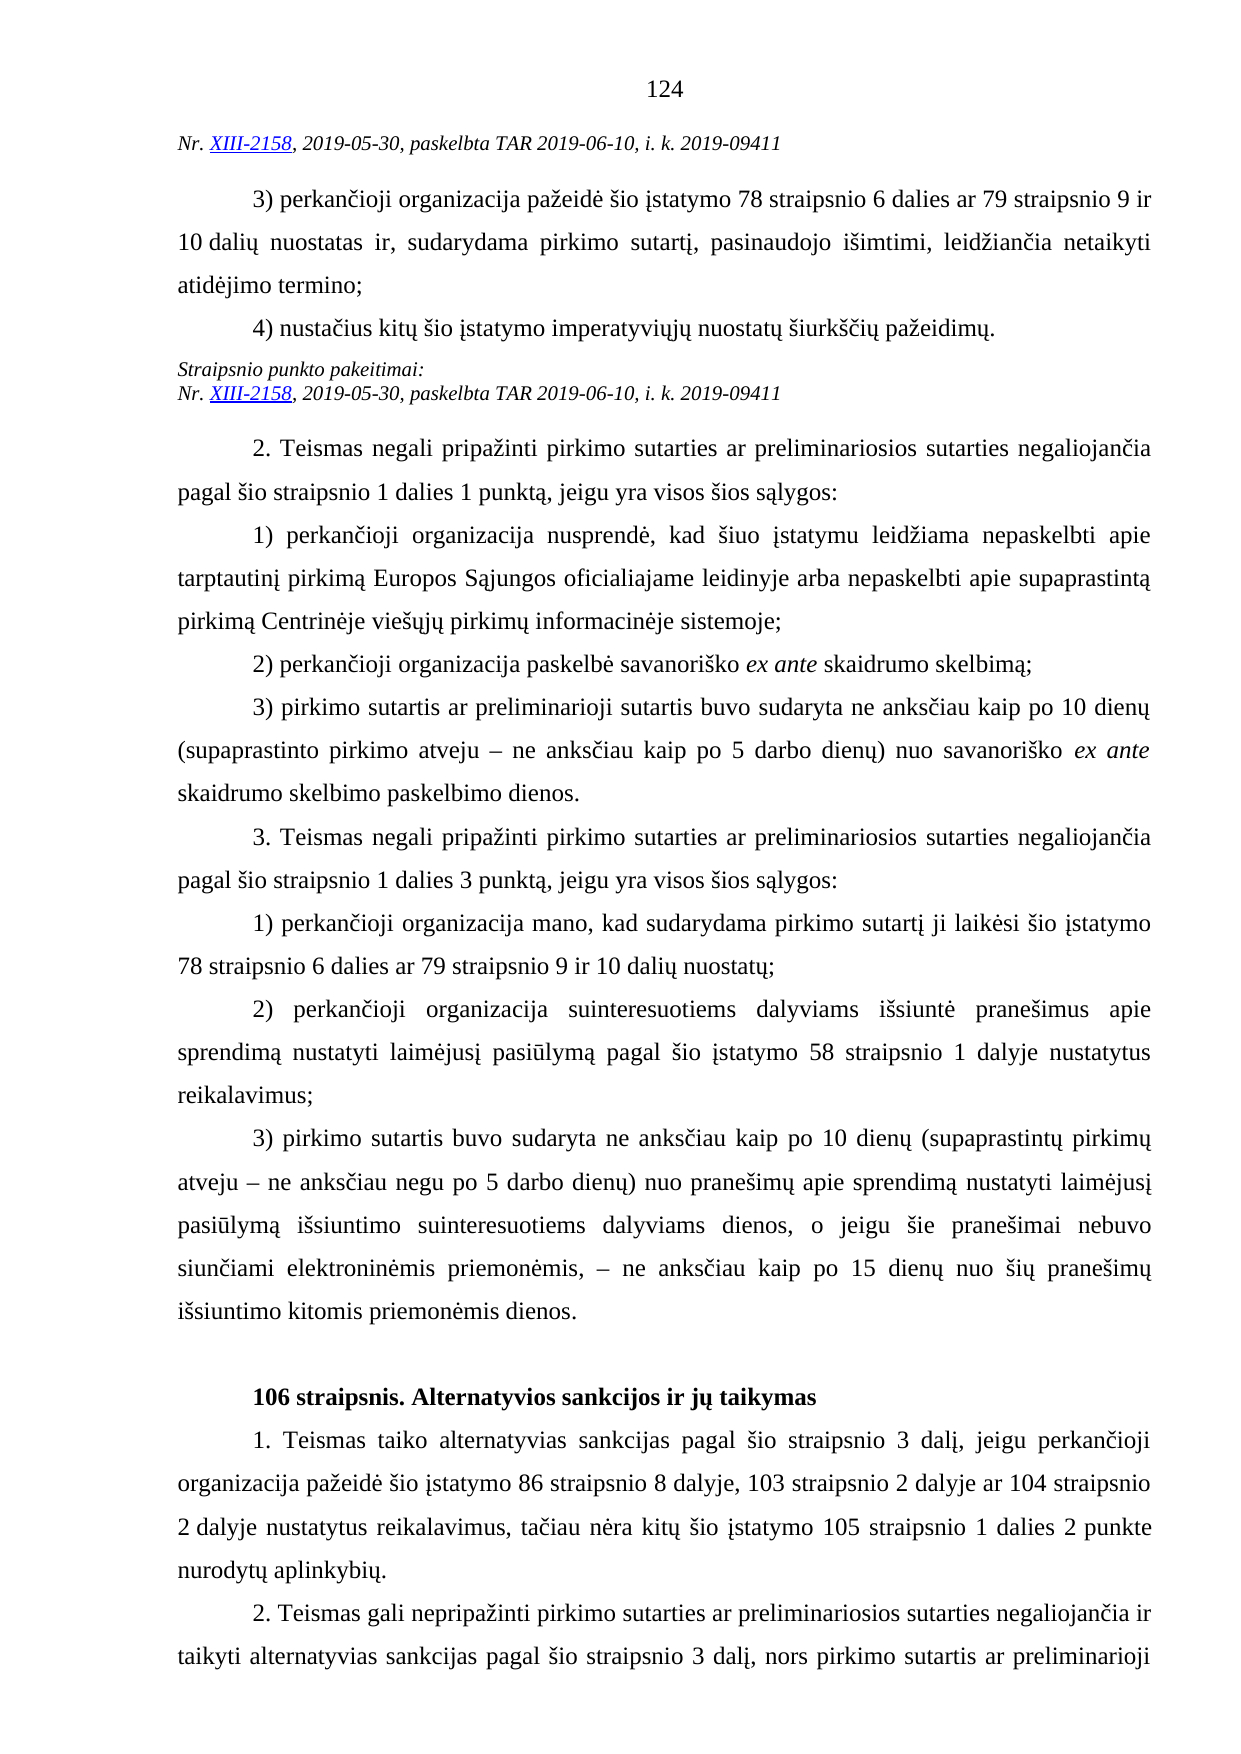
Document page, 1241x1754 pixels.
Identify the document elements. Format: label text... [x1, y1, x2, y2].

text 1. Teismas taiko alternatyvias sankcijas pagal šio straipsnio 3 dalį, jeigu perkančioji organizacija pažeidė šio įstatymo 86 straipsnio 8 dalyje, 103 straipsnio 2 dalyje ar 104 straipsnio 2 dalyje nustatytus reikalavimus, tačiau nėra kitų šio įstatymo 105 straipsnio 1 dalies 2 punkte nurodytų aplinkybių. [177, 1425, 1152, 1583]
text 1) perkančioji organizacija mano, kad sudarydama pirkimo sutartį ji laikėsi šio įstatymo 78 straipsnio 6 dalies ar 79 straipsnio 9 ir 10 dalių nuostatų; [177, 908, 1152, 980]
text 3) perkančioji organizacija pažeidė šio įstatymo 78 straipsnio 6 dalies ar 79 straipsnio 9 ir 10 dalių nuostatas ir, sudarydama pirkimo sutartį, pasinaudojo išimtimi, leidžiančia netaikyti atidėjimo termino; [177, 184, 1152, 299]
text 3) pirkimo sutartis buvo sudaryta ne anksčiau kaip po 10 dienų (supaprastintų pirkimų atveju – ne anksčiau negu po 5 darbo dienų) nuo pranešimų apie sprendimą nustatyti laimėjusį pasiūlymą išsiuntimo suinteresuotiems dalyviams dienos, o jeigu šie pranešimai nebuvo siunčiami elektroninėmis priemonėmis, – ne anksčiau kaip po 15 dienų nuo šių pranešimų išsiuntimo kitomis priemonėmis dienos. [177, 1123, 1152, 1325]
text 2. Teismas gali nepripažinti pirkimo sutarties ar preliminariosios sutarties negaliojančia ir taikyti alternatyvias sankcijas pagal šio straipsnio 3 dalį, nors pirkimo sutartis ar preliminarioji [177, 1598, 1152, 1670]
text 2) perkančioji organizacija paskelbė savanoriško ex ante skaidrumo skelbimą; [177, 649, 1152, 678]
text 4) nustačius kitų šio įstatymo imperatyviųjų nuostatų šiurkščių pažeidimų. [177, 313, 1152, 342]
text 2) perkančioji organizacija suinteresuotiems dalyviams išsiuntė pranešimus apie sprendimą nustatyti laimėjusį pasiūlymą pagal šio įstatymo 58 straipsnio 1 dalyje nustatytus reikalavimus; [177, 994, 1152, 1109]
text 3. Teismas negali pripažinti pirkimo sutarties ar preliminariosios sutarties negaliojančia pagal šio straipsnio 1 dalies 3 punktą, jeigu yra visos šios sąlygos: [177, 822, 1152, 893]
text Straipsnio punkto pakeitimai: [177, 357, 1152, 381]
text Nr. XIII-2158, 2019-05-30, paskelbta TAR 2019-06-10, i. k. 2019-09411 [177, 381, 1152, 405]
text Nr. XIII-2158, 2019-05-30, paskelbta TAR 2019-06-10, i. k. 2019-09411 [177, 131, 1152, 155]
text 106 straipsnis. Alternatyvios sankcijos ir jų taikymas [177, 1382, 1152, 1411]
text 3) pirkimo sutartis ar preliminarioji sutartis buvo sudaryta ne anksčiau kaip po 10 dienų (supaprastinto pirkimo atveju – ne anksčiau kaip po 5 darbo dienų) nuo savanoriško ex ante skaidrumo skelbimo paskelbimo dienos. [177, 692, 1152, 807]
text 1) perkančioji organizacija nusprendė, kad šiuo įstatymu leidžiama nepaskelbti apie tarptautinį pirkimą Europos Sąjungos oficialiajame leidinyje arba nepaskelbti apie supaprastintą pirkimą Centrinėje viešųjų pirkimų informacinėje sistemoje; [177, 520, 1152, 635]
text 2. Teismas negali pripažinti pirkimo sutarties ar preliminariosios sutarties negaliojančia pagal šio straipsnio 1 dalies 1 punktą, jeigu yra visos šios sąlygos: [177, 433, 1152, 505]
